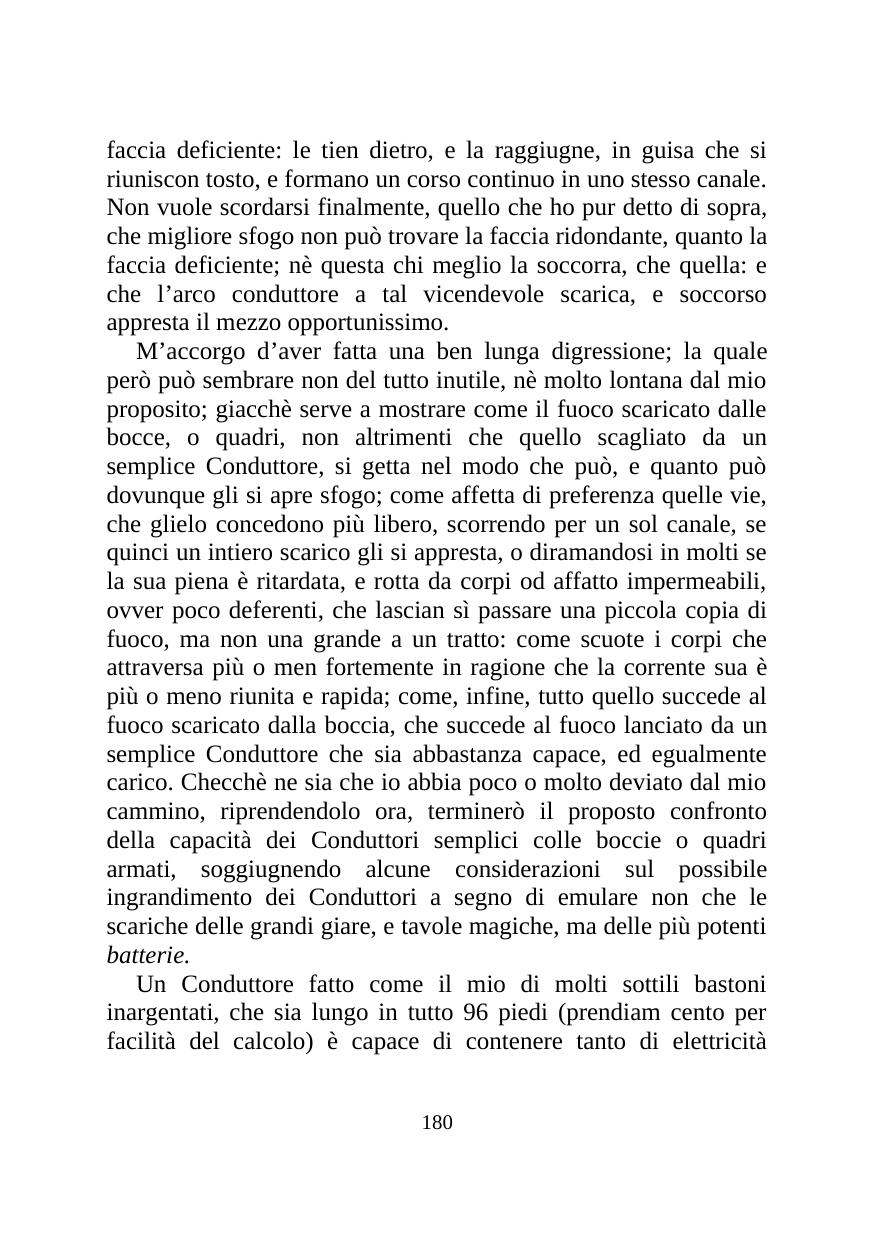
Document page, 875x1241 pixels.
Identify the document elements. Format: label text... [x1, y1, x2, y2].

text faccia deficiente: le tien dietro, e la raggiugne, in guisa che si riuniscon tosto, e formano un corso continuo in uno stesso canale. Non vuole scordarsi finalmente, quello che ho pur detto di sopra, che migliore sfogo non può trovare la faccia ridondante, quanto la faccia deficiente; nè questa chi meglio la soccorra, che quella: e che l’arco conduttore a tal vicendevole scarica, e soccorso appresta il mezzo opportunissimo. [106, 135, 768, 336]
text M’accorgo d’aver fatta una ben lunga digressione; la quale però può sembrare non del tutto inutile, nè molto lontana dal mio proposito; giacchè serve a mostrare come il fuoco scaricato dalle bocce, o quadri, non altrimenti che quello scagliato da un semplice Conduttore, si getta nel modo che può, e quanto può dovunque gli si apre sfogo; come affetta di preferenza quelle vie, che glielo concedono più libero, scorrendo per un sol canale, se quinci un intiero scarico gli si appresta, o diramandosi in molti se la sua piena è ritardata, e rotta da corpi od affatto impermeabili, ovver poco deferenti, che lascian sì passare una piccola copia di fuoco, ma non una grande a un tratto: come scuote i corpi che attraversa più o men fortemente in ragione che la corrente sua è più o meno riunita e rapida; come, infine, tutto quello succede al fuoco scaricato dalla boccia, che succede al fuoco lanciato da un semplice Conduttore che sia abbastanza capace, ed egualmente carico. Checchè ne sia che io abbia poco o molto deviato dal mio cammino, riprendendolo ora, terminerò il proposto confronto della capacità dei Conduttori semplici colle boccie o quadri armati, soggiugnendo alcune considerazioni sul possibile ingrandimento dei Conduttori a segno di emulare non che le scariche delle grandi giare, e tavole magiche, ma delle più potenti batterie. [106, 336, 768, 969]
text Un Conduttore fatto come il mio di molti sottili bastoni inargentati, che sia lungo in tutto 96 piedi (prendiam cento per facilità del calcolo) è capace di contenere tanto di elettricità [106, 969, 768, 1055]
